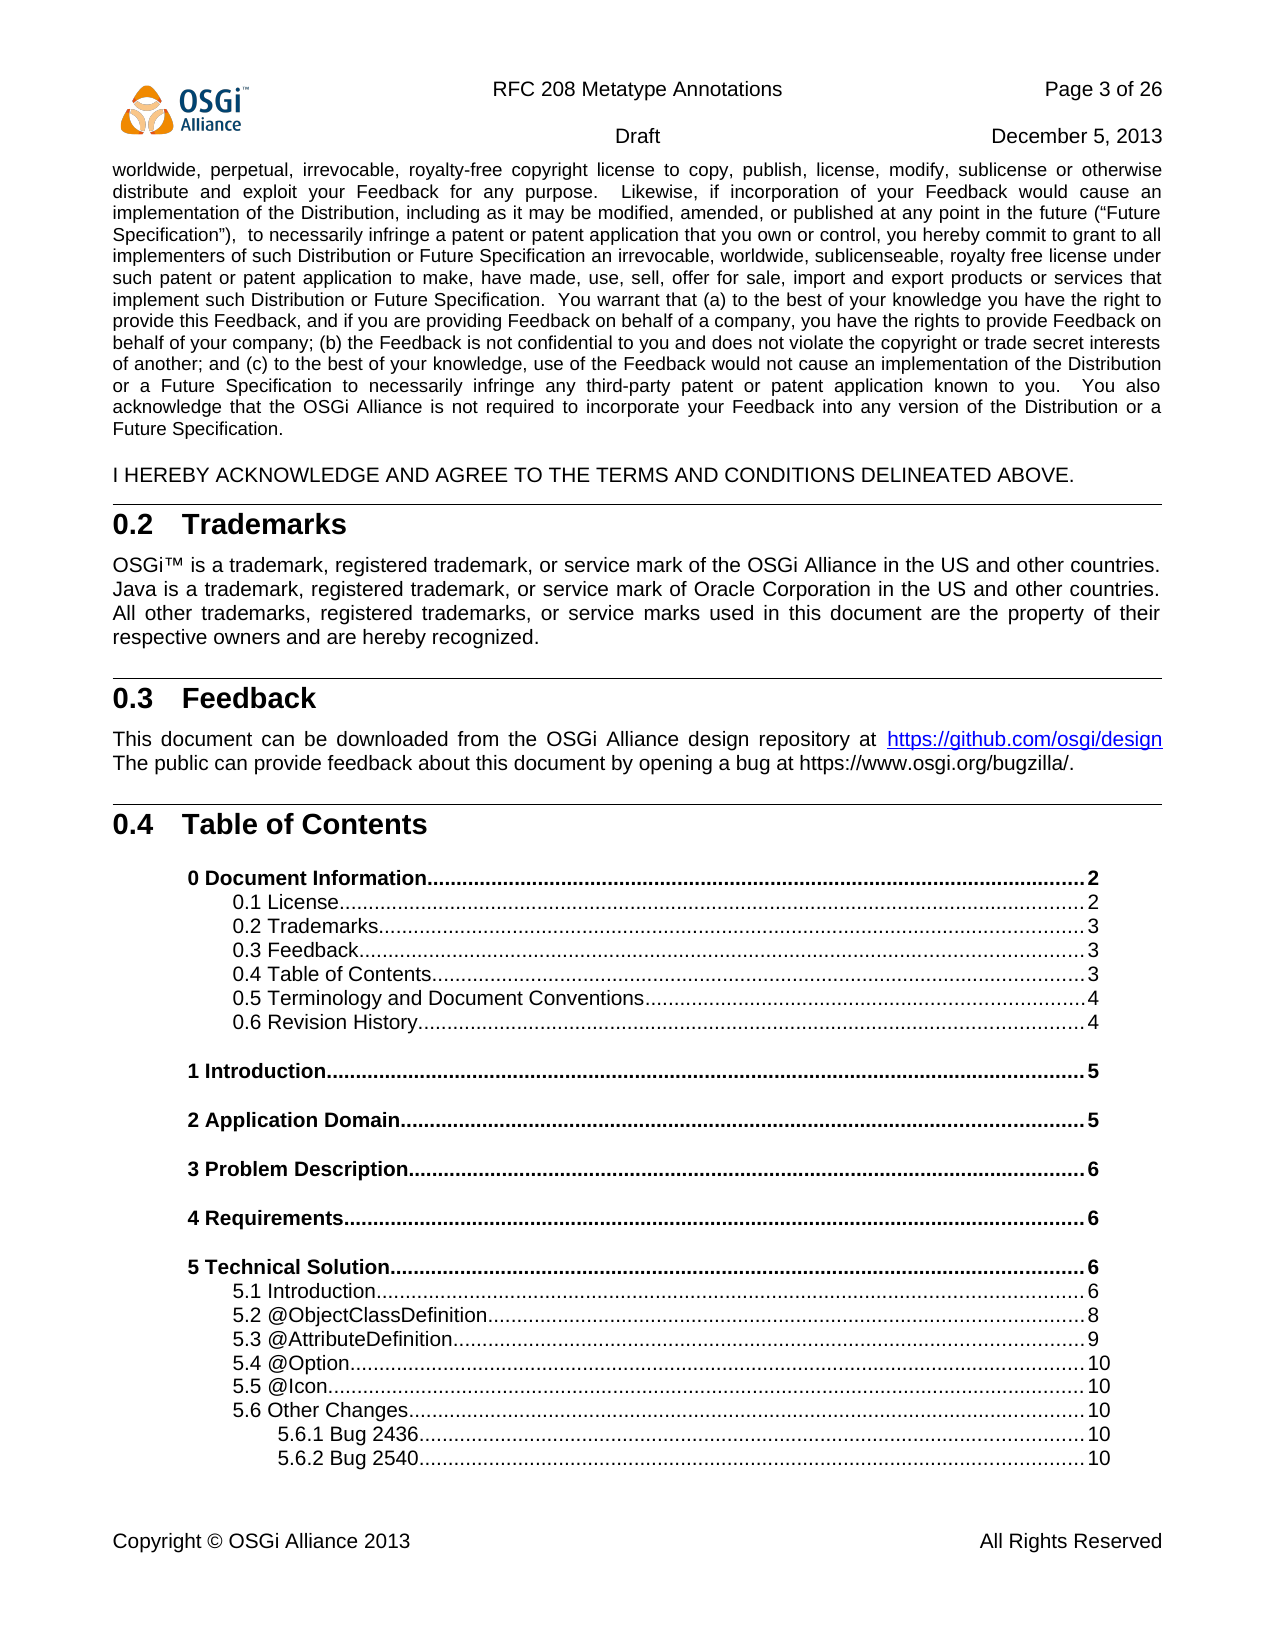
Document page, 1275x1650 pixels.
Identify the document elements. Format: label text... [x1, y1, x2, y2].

text 5.1 Introduction 6 [232, 1278, 1162, 1302]
text 5.3 @AttributeDefinition 9 [232, 1326, 1162, 1350]
text 3 Problem Description 6 [187, 1157, 1162, 1181]
text 5.4 @Option 10 [232, 1350, 1162, 1374]
text 0.3 Feedback 3 [232, 938, 1162, 962]
picture [113, 78, 257, 142]
text 0.5 Terminology and Document Conventions 4 [232, 986, 1162, 1010]
text 0.4 Table of Contents 3 [232, 962, 1162, 986]
text 0.6 Revision History 4 [232, 1010, 1162, 1034]
text I HEREBY ACKNOWLEDGE AND AGREE TO THE TERMS AND CONDITIONS DELINEATED ABOVE. [112, 463, 1162, 487]
text OSGi™ is a trademark, registered trademark, or service mark of the OSGi Alliance in the US and other countries. Java is a trademark, registered trademark, or service mark of Oracle Corporation in the US and other countries. All other trademarks, registered trademarks, or service marks used in this document are the property of their respective owners and are hereby recognized. [112, 553, 1162, 649]
subtitle Trademarks [112, 505, 1162, 541]
subtitle Feedback [112, 679, 1162, 715]
text worldwide, perpetual, irrevocable, royalty-free copyright license to copy, publish, license, modify, sublicense or otherwise distribute and exploit your Feedback for any purpose. Likewise, if incorporation of your Feedback would cause an implementation of the Distribution, including as it may be modified, amended, or published at any point in the future (“Future Specification”), to necessarily infringe a patent or patent application that you own or control, you hereby commit to grant to all implementers of such Distribution or Future Specification an irrevocable, worldwide, sublicenseable, royalty free license under such patent or patent application to make, have made, use, sell, offer for sale, import and export products or services that implement such Distribution or Future Specification. You warrant that (a) to the best of your knowledge you have the right to provide this Feedback, and if you are providing Feedback on behalf of a company, you have the rights to provide Feedback on behalf of your company; (b) the Feedback is not confidential to you and does not violate the copyright or trade secret interests of another; and (c) to the best of your knowledge, use of the Feedback would not cause an implementation of the Distribution or a Future Specification to necessarily infringe any third-party patent or patent application known to you. You also acknowledge that the OSGi Alliance is not required to incorporate your Feedback into any version of the Distribution or a Future Specification. [112, 159, 1162, 439]
text 0.2 Trademarks 3 [232, 914, 1162, 938]
text 0.1 License 2 [232, 890, 1162, 914]
text 2 Application Domain 5 [187, 1108, 1162, 1132]
text 5.5 @Icon 10 [232, 1374, 1162, 1398]
text 5.6 Other Changes 10 [232, 1398, 1162, 1422]
text 1 Introduction 5 [187, 1059, 1162, 1083]
text 4 Requirements 6 [187, 1206, 1162, 1229]
text 5.6.2 Bug 2540 10 [277, 1446, 1162, 1470]
text 0 Document Information 2 [187, 866, 1162, 890]
text This document can be downloaded from the OSGi Alliance design repository at https://github.com/osgi/design The public can provide feedback about this document by opening a bug at https://www.osgi.org/bugzilla/. [112, 727, 1162, 775]
subtitle Table of Contents [112, 805, 1162, 841]
text 5.6.1 Bug 2436 10 [277, 1422, 1162, 1446]
text 5.2 @ObjectClassDefinition 8 [232, 1302, 1162, 1326]
text 5 Technical Solution 6 [187, 1254, 1162, 1278]
